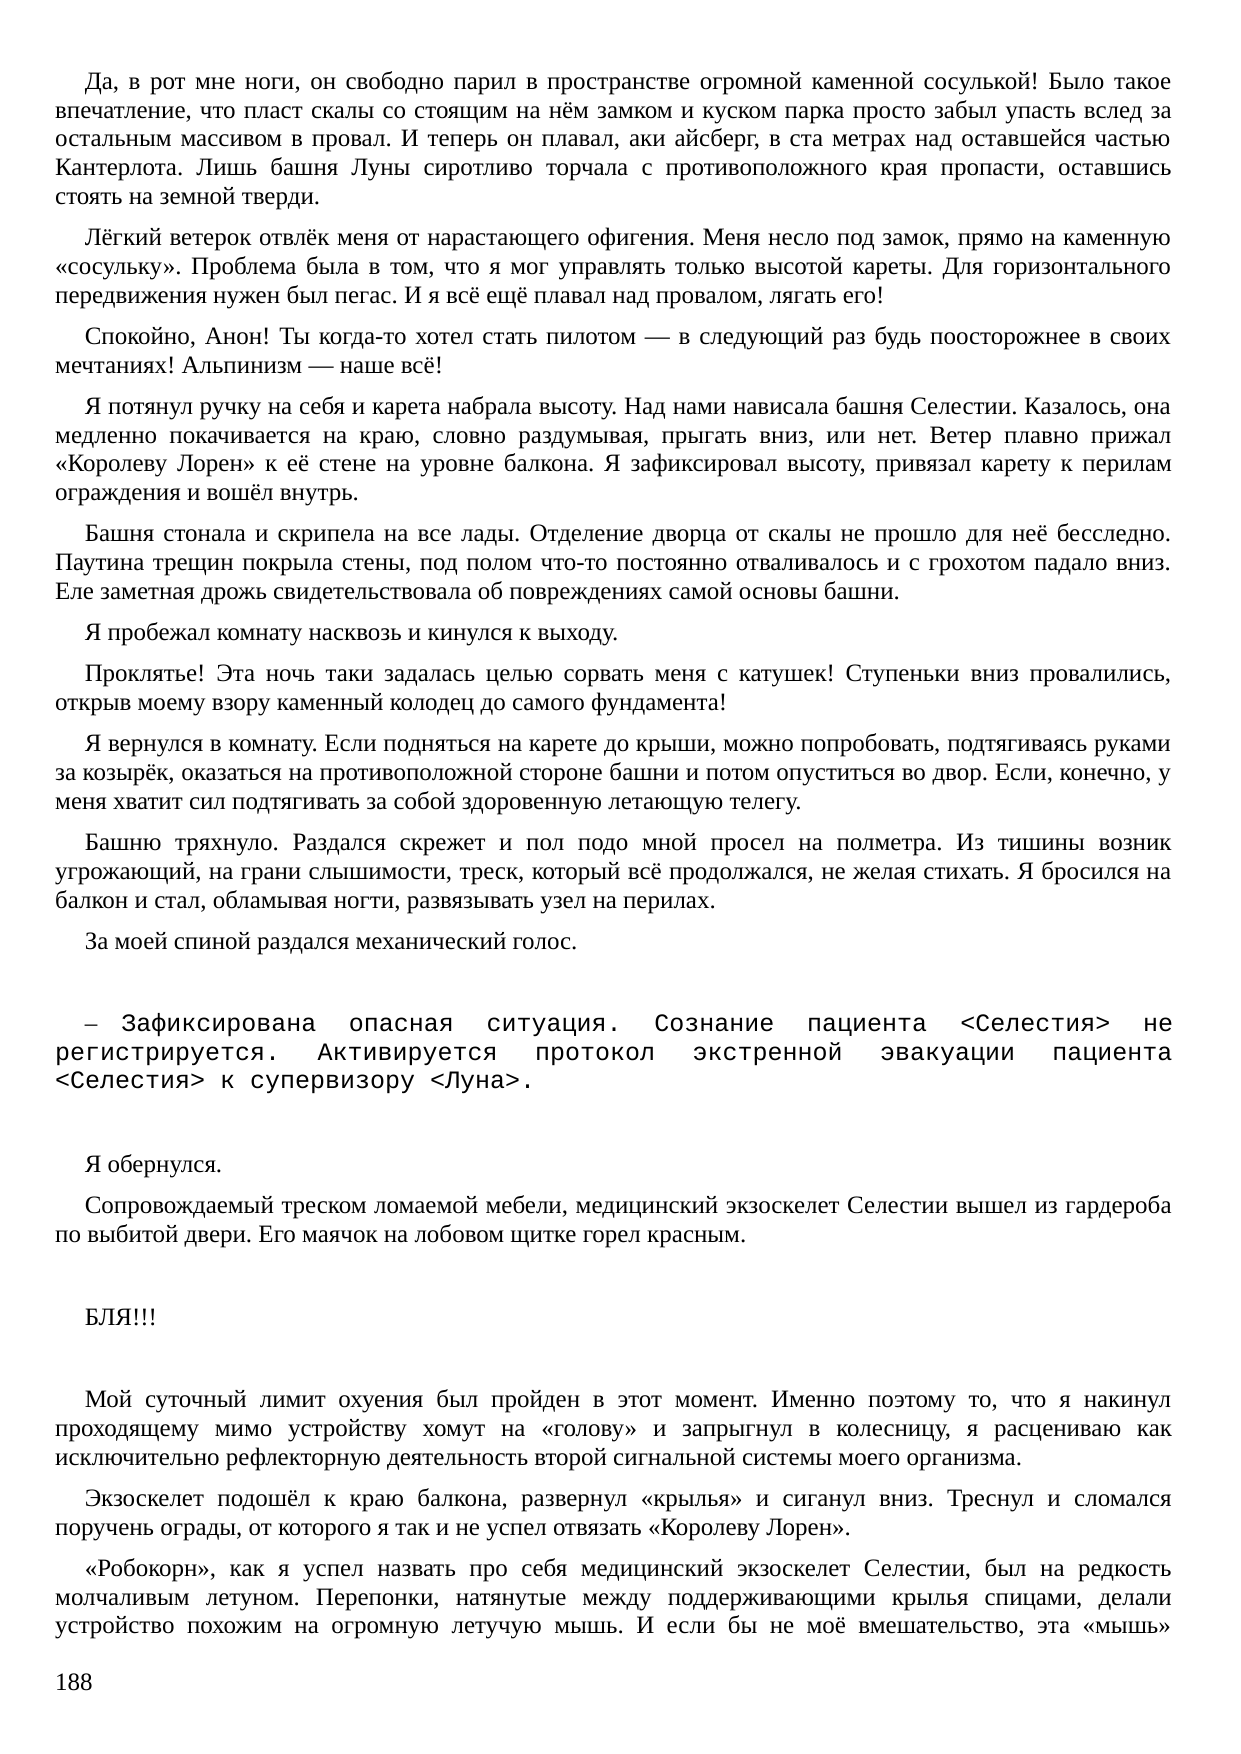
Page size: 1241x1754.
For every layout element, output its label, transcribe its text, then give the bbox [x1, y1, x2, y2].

text За моей спиной раздался механический голос. [55, 926, 1173, 955]
text Сопровождаемый треском ломаемой мебели, медицинский экзоскелет Селестии вышел из гардероба по выбитой двери. Его маячок на лобовом щитке горел красным. [55, 1191, 1173, 1248]
text Я вернулся в комнату. Если подняться на карете до крыши, можно попробовать, подтягиваясь руками за козырёк, оказаться на противоположной стороне башни и потом опуститься во двор. Если, конечно, у меня хватит сил подтягивать за собой здоровенную летающую телегу. [55, 728, 1173, 815]
text «Робокорн», как я успел назвать про себя медицинский экзоскелет Селестии, был на редкость молчаливым летуном. Перепонки, натянутые между поддерживающими крылья спицами, делали устройство похожим на огромную летучую мышь. И если бы не моё вмешательство, эта «мышь» [55, 1553, 1173, 1639]
text Башню тряхнуло. Раздался скрежет и пол подо мной просел на полметра. Из тишины возник угрожающий, на грани слышимости, треск, который всё продолжался, не желая стихать. Я бросился на балкон и стал, обламывая ногти, развязывать узел на перилах. [55, 827, 1173, 913]
text БЛЯ!!! [55, 1302, 1173, 1331]
text – Зафиксирована опасная ситуация. Сознание пациента <Селестия> не регистрируется. Активируется протокол экстренной эвакуации пациента <Селестия> к супервизору <Луна>. [55, 1008, 1173, 1096]
text Я потянул ручку на себя и карета набрала высоту. Над нами нависала башня Селестии. Казалось, она медленно покачивается на краю, словно раздумывая, прыгать вниз, или нет. Ветер плавно прижал «Королеву Лорен» к её стене на уровне балкона. Я зафиксировал высоту, привязал карету к перилам ограждения и вошёл внутрь. [55, 391, 1173, 506]
text Лёгкий ветерок отвлёк меня от нарастающего офигения. Меня несло под замок, прямо на каменную «сосульку». Проблема была в том, что я мог управлять только высотой кареты. Для горизонтального передвижения нужен был пегас. И я всё ещё плавал над провалом, лягать его! [55, 222, 1173, 308]
text Я обернулся. [55, 1149, 1173, 1178]
text Башня стонала и скрипела на все лады. Отделение дворца от скалы не прошло для неё бесследно. Паутина трещин покрыла стены, под полом что-то постоянно отваливалось и с грохотом падало вниз. Еле заметная дрожь свидетельствовала об повреждениях самой основы башни. [55, 518, 1173, 605]
text Да, в рот мне ноги, он свободно парил в пространстве огромной каменной сосулькой! Было такое впечатление, что пласт скалы со стоящим на нём замком и куском парка просто забыл упасть вслед за остальным массивом в провал. И теперь он плавал, аки айсберг, в ста метрах над оставшейся частью Кантерлота. Лишь башня Луны сиротливо торчала с противоположного края пропасти, оставшись стоять на земной тверди. [55, 66, 1173, 210]
text Я пробежал комнату насквозь и кинулся к выходу. [55, 617, 1173, 646]
text Проклятье! Эта ночь таки задалась целью сорвать меня с катушек! Ступеньки вниз провалились, открыв моему взору каменный колодец до самого фундамента! [55, 658, 1173, 716]
text Спокойно, Анон! Ты когда-то хотел стать пилотом — в следующий раз будь поосторожнее в своих мечтаниях! Альпинизм — наше всё! [55, 321, 1173, 378]
text Мой суточный лимит охуения был пройден в этот момент. Именно поэтому то, что я накинул проходящему мимо устройству хомут на «голову» и запрыгнул в колесницу, я расцениваю как исключительно рефлекторную деятельность второй сигнальной системы моего организма. [55, 1384, 1173, 1471]
text Экзоскелет подошёл к краю балкона, развернул «крылья» и сиганул вниз. Треснул и сломался поручень ограды, от которого я так и не успел отвязать «Королеву Лорен». [55, 1483, 1173, 1541]
